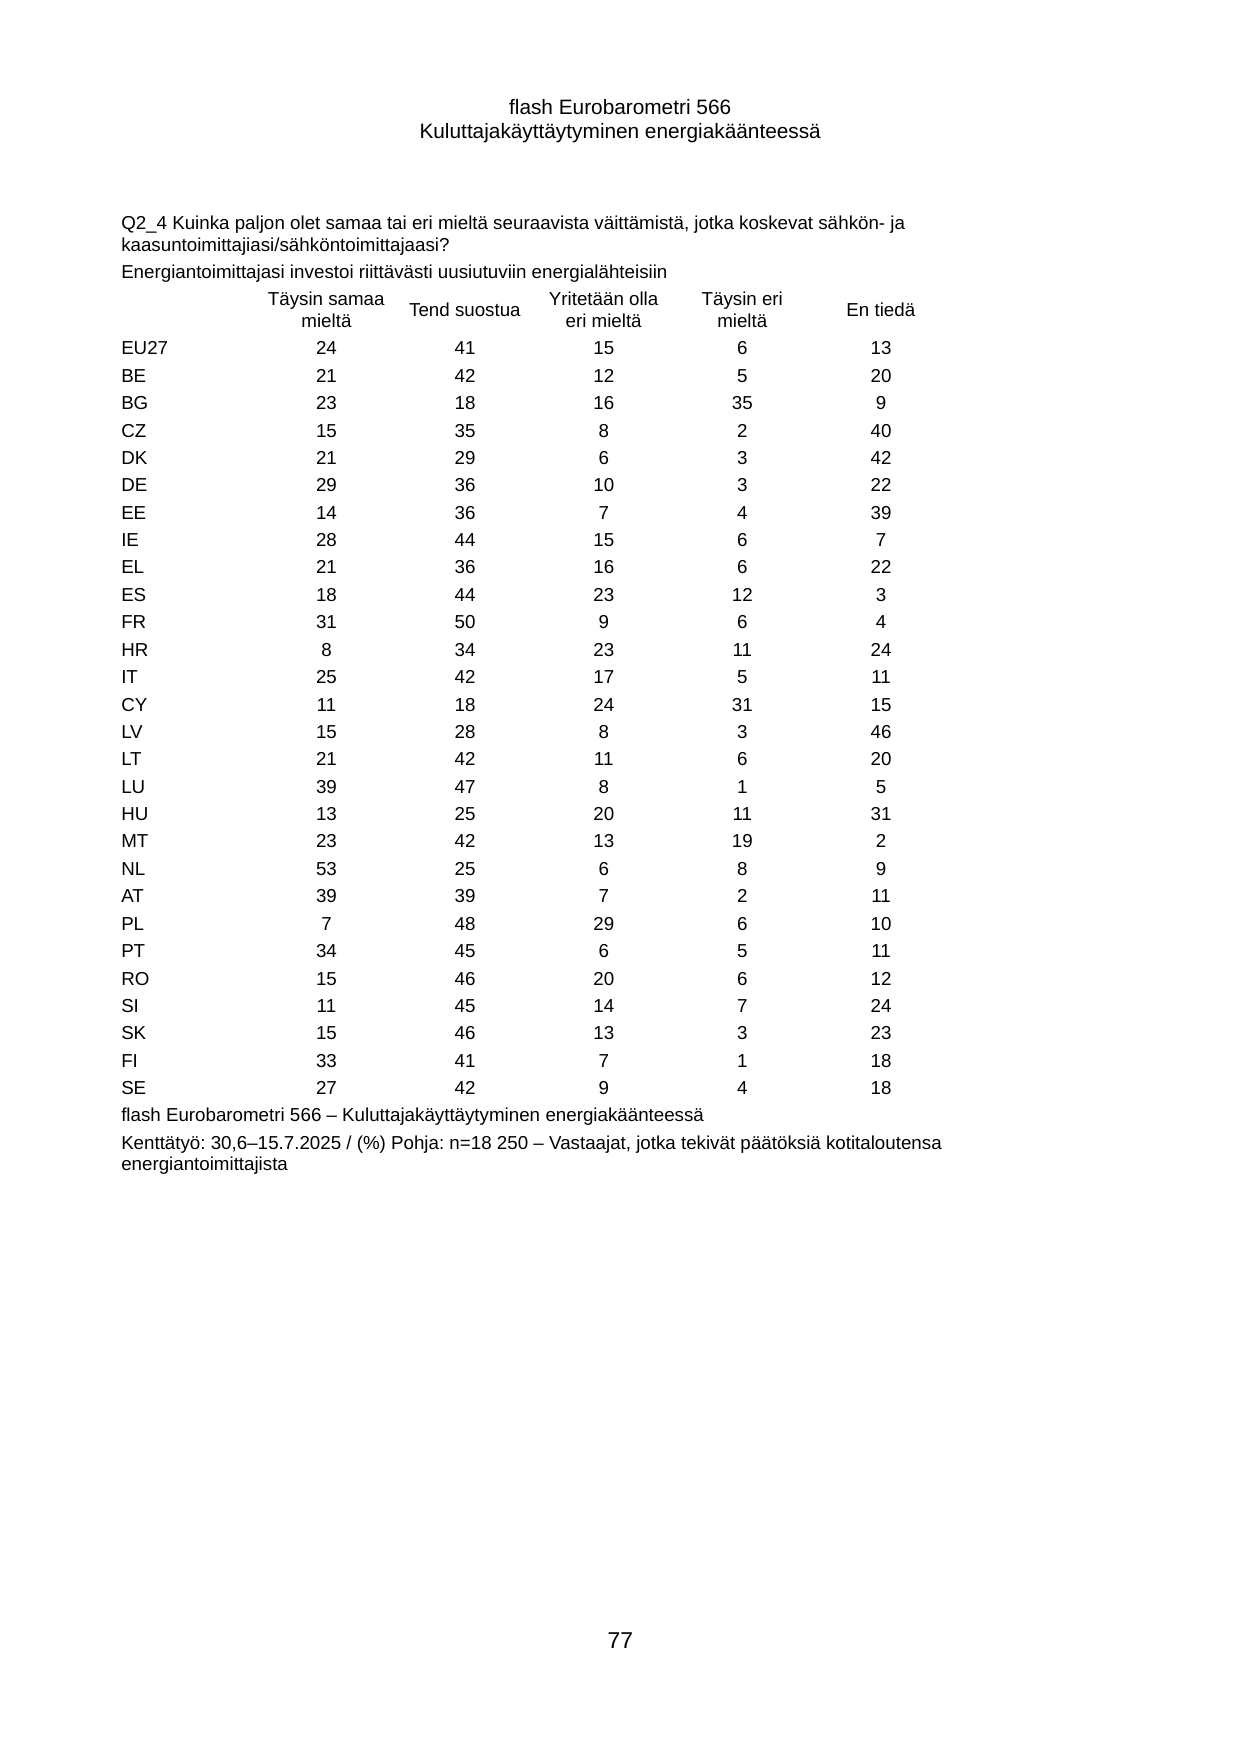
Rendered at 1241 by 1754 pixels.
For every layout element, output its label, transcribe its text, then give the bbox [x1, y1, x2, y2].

table_cell 40 [811, 416, 950, 444]
table_cell 44 [395, 581, 534, 608]
table_cell Täysin samaa mieltä [257, 285, 395, 334]
table_cell 42 [395, 828, 534, 855]
table_cell 13 [811, 334, 950, 362]
table_cell 16 [534, 389, 673, 416]
table_cell 3 [673, 1019, 811, 1047]
table_cell 15 [257, 416, 395, 444]
table_cell 31 [811, 800, 950, 827]
table_cell 11 [673, 636, 811, 663]
table_cell 2 [811, 828, 950, 855]
table_cell 4 [673, 499, 811, 526]
table_cell 22 [811, 471, 950, 499]
table_cell DK [118, 444, 257, 471]
table_cell 21 [257, 554, 395, 581]
table_cell Energiantoimittajasi investoi riittävästi uusiutuviin energialähteisiin [118, 258, 950, 285]
table_cell 12 [811, 964, 950, 992]
table_cell 4 [673, 1074, 811, 1101]
table_cell 29 [534, 910, 673, 937]
table_cell IE [118, 526, 257, 553]
table_cell 44 [395, 526, 534, 553]
table_cell EU27 [118, 334, 257, 362]
table_cell 11 [534, 745, 673, 773]
table_cell 42 [395, 745, 534, 773]
table_cell 35 [395, 416, 534, 444]
table_cell PT [118, 937, 257, 964]
table_cell PL [118, 910, 257, 937]
table_cell 8 [257, 636, 395, 663]
table_cell 6 [673, 964, 811, 992]
table_cell 8 [534, 416, 673, 444]
table_cell 14 [534, 992, 673, 1019]
table_cell 11 [257, 690, 395, 718]
table_cell 24 [534, 690, 673, 718]
table_cell 29 [257, 471, 395, 499]
table_cell 15 [811, 690, 950, 718]
table_cell 6 [534, 444, 673, 471]
table_cell 1 [673, 1047, 811, 1074]
table_cell 48 [395, 910, 534, 937]
table_cell Tend suostua [395, 285, 534, 334]
table_cell 20 [811, 745, 950, 773]
table_cell 6 [534, 937, 673, 964]
table_cell 20 [534, 964, 673, 992]
table_cell 39 [811, 499, 950, 526]
table_cell 19 [673, 828, 811, 855]
table_cell 18 [395, 690, 534, 718]
table_cell 12 [673, 581, 811, 608]
table_cell HU [118, 800, 257, 827]
table_cell 6 [673, 745, 811, 773]
table_cell 10 [534, 471, 673, 499]
table_cell 24 [811, 636, 950, 663]
table_cell IT [118, 663, 257, 690]
table_cell 8 [534, 773, 673, 800]
table_cell 36 [395, 554, 534, 581]
table_cell 6 [534, 855, 673, 882]
table_cell 42 [395, 362, 534, 389]
table_cell FR [118, 608, 257, 636]
table_cell 39 [257, 773, 395, 800]
table_cell 7 [534, 499, 673, 526]
table_cell 23 [811, 1019, 950, 1047]
table_cell 24 [257, 334, 395, 362]
table_cell 46 [395, 964, 534, 992]
table_cell 8 [673, 855, 811, 882]
table_cell 22 [811, 554, 950, 581]
table_cell 28 [395, 718, 534, 745]
table_cell 13 [534, 1019, 673, 1047]
table_cell 9 [534, 1074, 673, 1101]
table_cell 42 [811, 444, 950, 471]
table_cell 42 [395, 663, 534, 690]
table_cell 11 [673, 800, 811, 827]
table_cell 23 [534, 636, 673, 663]
table_cell 21 [257, 745, 395, 773]
table_cell 13 [534, 828, 673, 855]
table_cell 8 [534, 718, 673, 745]
table_cell 18 [811, 1074, 950, 1101]
table_cell 50 [395, 608, 534, 636]
table_cell 25 [257, 663, 395, 690]
table_cell 23 [257, 828, 395, 855]
table_cell 6 [673, 910, 811, 937]
table_cell RO [118, 964, 257, 992]
table_cell 5 [673, 362, 811, 389]
table_cell 1 [673, 773, 811, 800]
table_cell 34 [395, 636, 534, 663]
table_cell 12 [534, 362, 673, 389]
table_cell 17 [534, 663, 673, 690]
table_cell 11 [257, 992, 395, 1019]
table_cell 7 [534, 1047, 673, 1074]
table_cell 18 [257, 581, 395, 608]
table_cell 18 [395, 389, 534, 416]
table_cell 9 [811, 389, 950, 416]
table_cell 9 [811, 855, 950, 882]
table_cell 11 [811, 937, 950, 964]
table_cell 6 [673, 608, 811, 636]
table_cell EE [118, 499, 257, 526]
table_cell 11 [811, 663, 950, 690]
table_cell 28 [257, 526, 395, 553]
table_cell flash Eurobarometri 566 – Kuluttajakäyttäytyminen energiakäänteessä [118, 1101, 950, 1129]
table_cell BE [118, 362, 257, 389]
table_cell CZ [118, 416, 257, 444]
table_cell NL [118, 855, 257, 882]
table_cell ES [118, 581, 257, 608]
table_cell LT [118, 745, 257, 773]
table_cell 23 [257, 389, 395, 416]
table_cell 45 [395, 937, 534, 964]
table_cell SE [118, 1074, 257, 1101]
table_cell 47 [395, 773, 534, 800]
table_header Q2_4 Kuinka paljon olet samaa tai eri mieltä seuraavista väittämistä, jotka koskevat sähkön- ja kaasuntoimittajiasi/sähköntoimittajaasi? [118, 209, 950, 258]
table_cell DE [118, 471, 257, 499]
table_cell 29 [395, 444, 534, 471]
table_cell 42 [395, 1074, 534, 1101]
table_cell 15 [534, 526, 673, 553]
table_cell Yritetään olla eri mieltä [534, 285, 673, 334]
table_cell 7 [811, 526, 950, 553]
table_cell 16 [534, 554, 673, 581]
table_cell 6 [673, 526, 811, 553]
table_cell 36 [395, 499, 534, 526]
table_cell 15 [534, 334, 673, 362]
table_cell [118, 285, 257, 334]
table_cell CY [118, 690, 257, 718]
table_cell 6 [673, 554, 811, 581]
table_cell 45 [395, 992, 534, 1019]
table_cell 46 [811, 718, 950, 745]
table_cell SK [118, 1019, 257, 1047]
table_cell 15 [257, 718, 395, 745]
table_cell 25 [395, 855, 534, 882]
table_cell 3 [673, 444, 811, 471]
table_cell 46 [395, 1019, 534, 1047]
table_cell 5 [811, 773, 950, 800]
table_cell 21 [257, 362, 395, 389]
table_cell 39 [257, 882, 395, 909]
table_cell LV [118, 718, 257, 745]
table_cell Täysin eri mieltä [673, 285, 811, 334]
table_cell 53 [257, 855, 395, 882]
table_cell 7 [534, 882, 673, 909]
table_cell 39 [395, 882, 534, 909]
table_cell 21 [257, 444, 395, 471]
table_cell 35 [673, 389, 811, 416]
table_cell En tiedä [811, 285, 950, 334]
table_cell 10 [811, 910, 950, 937]
table_cell 20 [534, 800, 673, 827]
table_cell SI [118, 992, 257, 1019]
table_cell 18 [811, 1047, 950, 1074]
table_cell 27 [257, 1074, 395, 1101]
table_cell 20 [811, 362, 950, 389]
table_cell 14 [257, 499, 395, 526]
table_cell 2 [673, 882, 811, 909]
table_cell 15 [257, 1019, 395, 1047]
table_cell BG [118, 389, 257, 416]
table_cell 3 [811, 581, 950, 608]
table_cell 41 [395, 334, 534, 362]
table_cell 34 [257, 937, 395, 964]
table_cell 3 [673, 471, 811, 499]
table_cell 11 [811, 882, 950, 909]
table_cell 36 [395, 471, 534, 499]
table_cell 5 [673, 663, 811, 690]
table_cell FI [118, 1047, 257, 1074]
table_cell 2 [673, 416, 811, 444]
table_cell 4 [811, 608, 950, 636]
table_cell 3 [673, 718, 811, 745]
table_cell 7 [673, 992, 811, 1019]
table_cell 15 [257, 964, 395, 992]
table_cell Kenttätyö: 30,6–15.7.2025 / (%) Pohja: n=18 250 – Vastaajat, jotka tekivät päätöksiä kotitaloutensa energiantoimittajista [118, 1129, 950, 1178]
table_cell 5 [673, 937, 811, 964]
table_cell AT [118, 882, 257, 909]
table_cell 7 [257, 910, 395, 937]
table_cell 13 [257, 800, 395, 827]
table_cell EL [118, 554, 257, 581]
table_cell MT [118, 828, 257, 855]
table_cell 31 [673, 690, 811, 718]
table_cell 33 [257, 1047, 395, 1074]
table_cell 23 [534, 581, 673, 608]
table_cell 24 [811, 992, 950, 1019]
table_cell 31 [257, 608, 395, 636]
table_cell 9 [534, 608, 673, 636]
table_cell 25 [395, 800, 534, 827]
table_cell HR [118, 636, 257, 663]
table_cell 41 [395, 1047, 534, 1074]
table_cell 6 [673, 334, 811, 362]
table_cell LU [118, 773, 257, 800]
